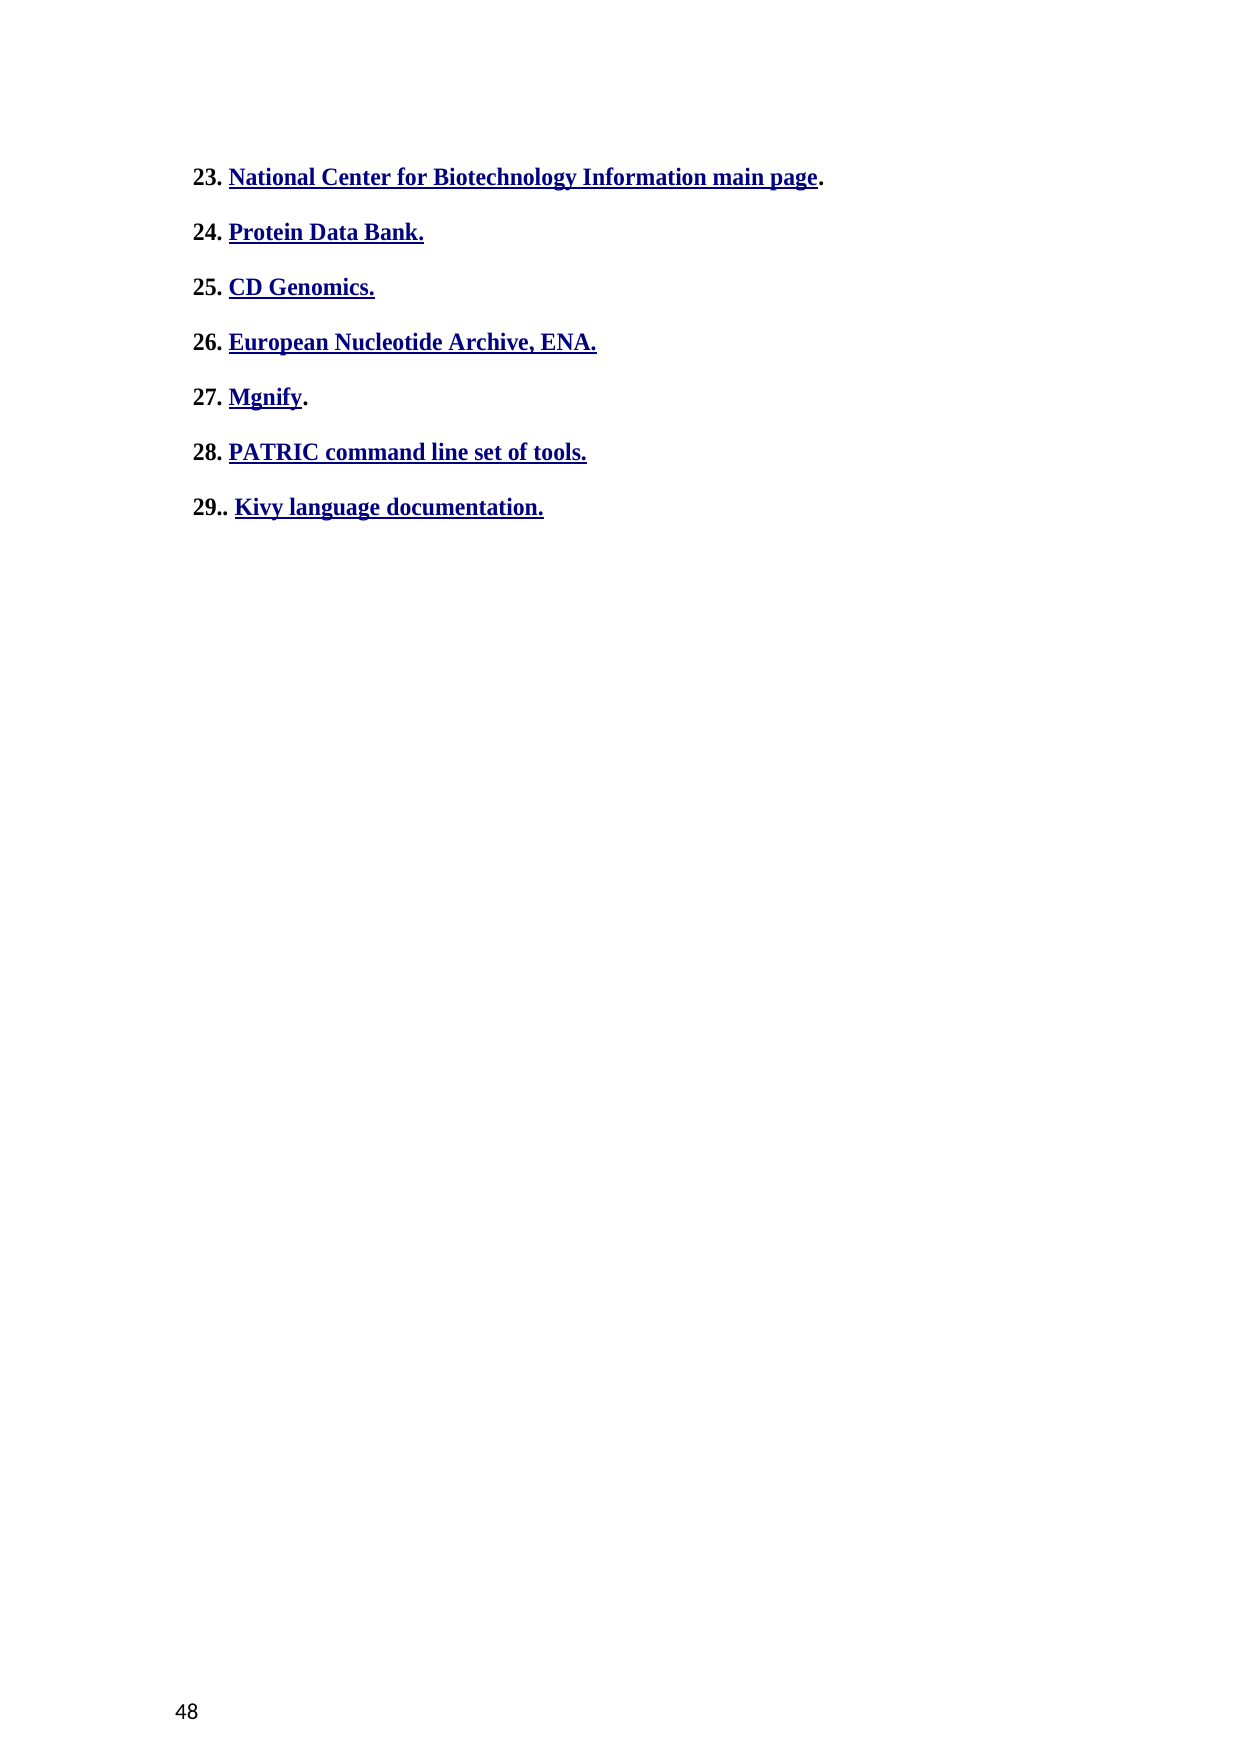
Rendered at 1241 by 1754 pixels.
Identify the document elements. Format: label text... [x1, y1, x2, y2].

text 26. European Nucleotide Archive, ENA. [175, 327, 1065, 356]
text 25. CD Genomics. [175, 272, 1065, 301]
text 28. PATRIC command line set of tools. [175, 437, 1065, 466]
text 29.. Kivy language documentation. [175, 492, 1065, 521]
text 23. National Center for Biotechnology Information main page. [175, 162, 1065, 191]
text 24. Protein Data Bank. [175, 217, 1065, 246]
text 27. Mgnify. [175, 382, 1065, 411]
